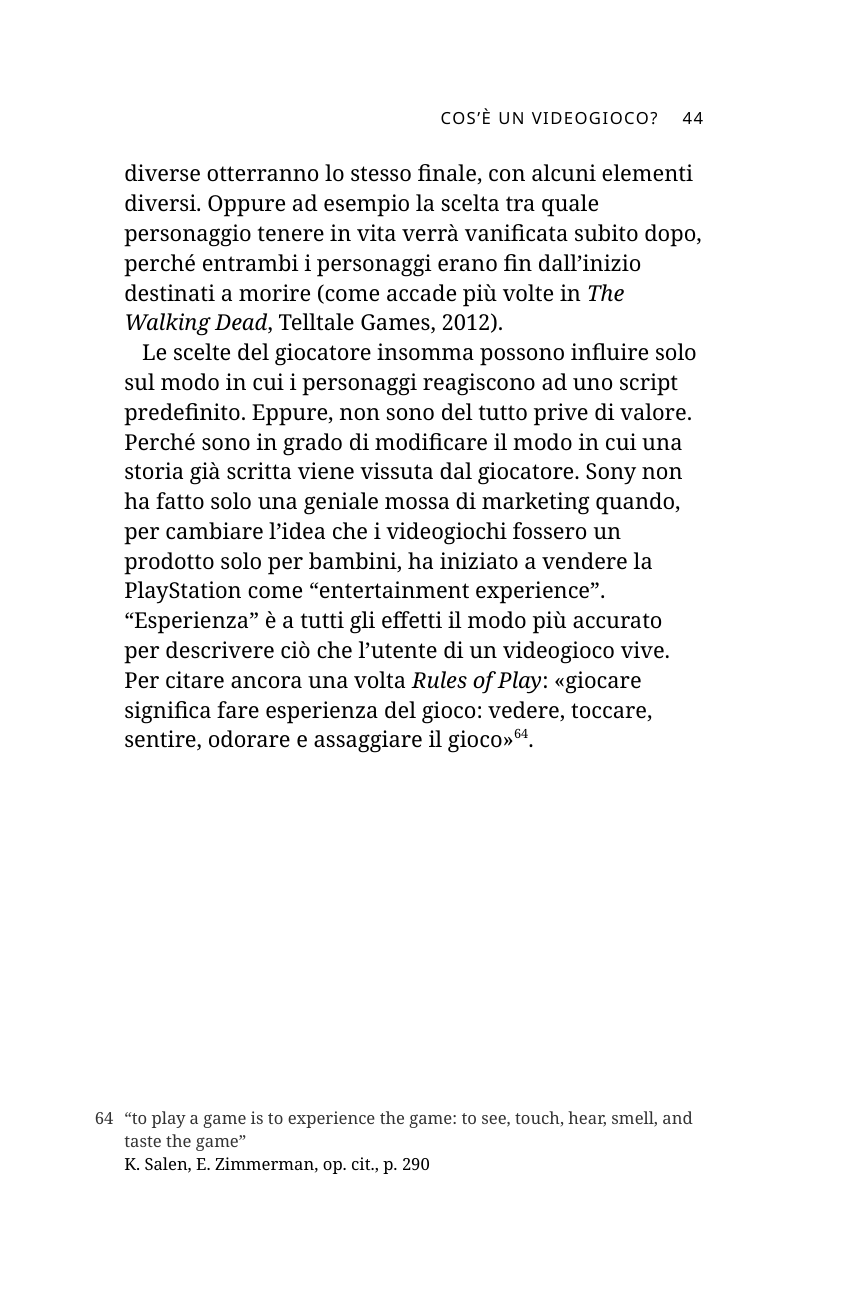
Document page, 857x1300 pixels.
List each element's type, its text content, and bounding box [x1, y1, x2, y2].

text Le scelte del giocatore insomma possono influire solo sul modo in cui i personaggi reagiscono ad uno script predefinito. Eppure, non sono del tutto prive di valore. Perché sono in grado di modificare il modo in cui una storia già scritta viene vissuta dal giocatore. Sony non ha fatto solo una geniale mossa di marketing quando, per cambiare l’idea che i videogiochi fossero un prodotto solo per bambini, ha iniziato a vendere la PlayStation come “entertainment experience”. “Esperienza” è a tutti gli effetti il modo più accurato per descrivere ciò che l’utente di un videogioco vive. Per citare ancora una volta Rules of Play: «giocare significa fare esperienza del gioco: vedere, toccare, sentire, odorare e assaggiare il gioco». [124, 337, 703, 754]
text “to play a game is to experience the game: to see, touch, hear, smell, and taste the game” [94, 1107, 703, 1152]
text diverse otterranno lo stesso finale, con alcuni elementi diversi. Oppure ad esempio la scelta tra quale personaggio tenere in vita verrà vanificata subito dopo, perché entrambi i personaggi erano fin dall’inizio destinati a morire (come accade più volte in The Walking Dead, Telltale Games, 2012). [124, 158, 703, 337]
text K. Salen, E. Zimmerman, op. cit., p. 290 [94, 1152, 703, 1175]
